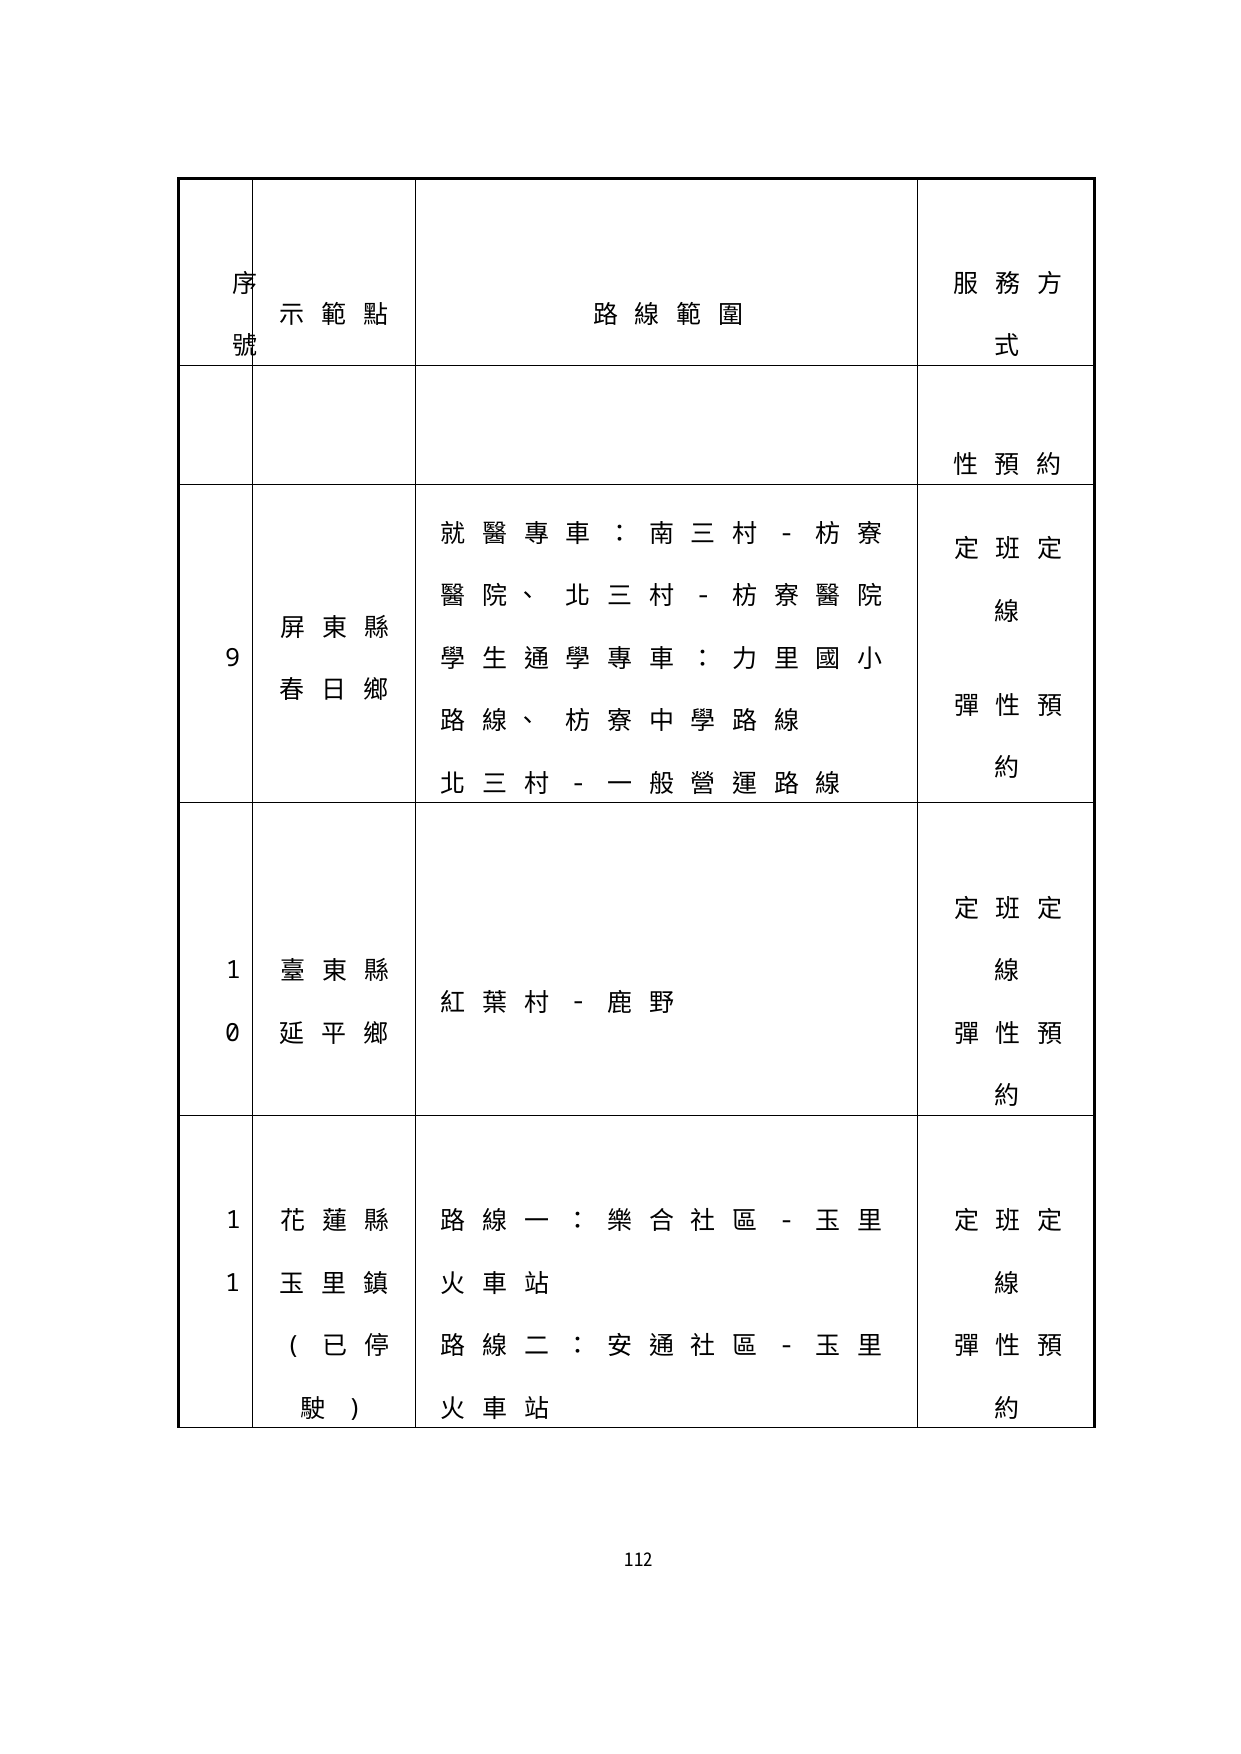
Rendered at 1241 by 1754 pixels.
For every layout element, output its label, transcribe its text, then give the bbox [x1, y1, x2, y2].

table_cell 11 [180, 1116, 252, 1427]
table_cell 定班定線 彈性預約 [918, 1116, 1093, 1427]
table_cell 臺東縣延平鄉 [253, 803, 415, 1115]
table_cell 屏東縣春日鄉 [253, 485, 415, 802]
table_header 示範點 [253, 180, 415, 365]
table_cell 性預約 [918, 366, 1093, 484]
table_header 路線範圍 [416, 180, 917, 365]
table_cell 定班定線 彈性預約 [918, 803, 1093, 1115]
table_cell [180, 366, 252, 484]
table_cell [416, 366, 917, 484]
table_cell 紅葉村-鹿野 [416, 803, 917, 1115]
table_cell [253, 366, 415, 484]
table_header 服務方式 [918, 180, 1093, 365]
table_cell 路線一：樂合社區-玉里火車站 路線二：安通社區-玉里火車站 [416, 1116, 917, 1427]
table_cell 定班定線 彈性預約 [918, 485, 1093, 802]
table_cell 10 [180, 803, 252, 1115]
table_cell 花蓮縣玉里鎮 (已停駛) [253, 1116, 415, 1427]
table_cell 就醫專車：南三村-枋寮醫院、北三村-枋寮醫院 學生通學專車：力里國小路線、枋寮中學路線 北三村-一般營運路線 [416, 485, 917, 802]
table_header 序號 [180, 180, 252, 365]
table_cell 9 [180, 485, 252, 802]
